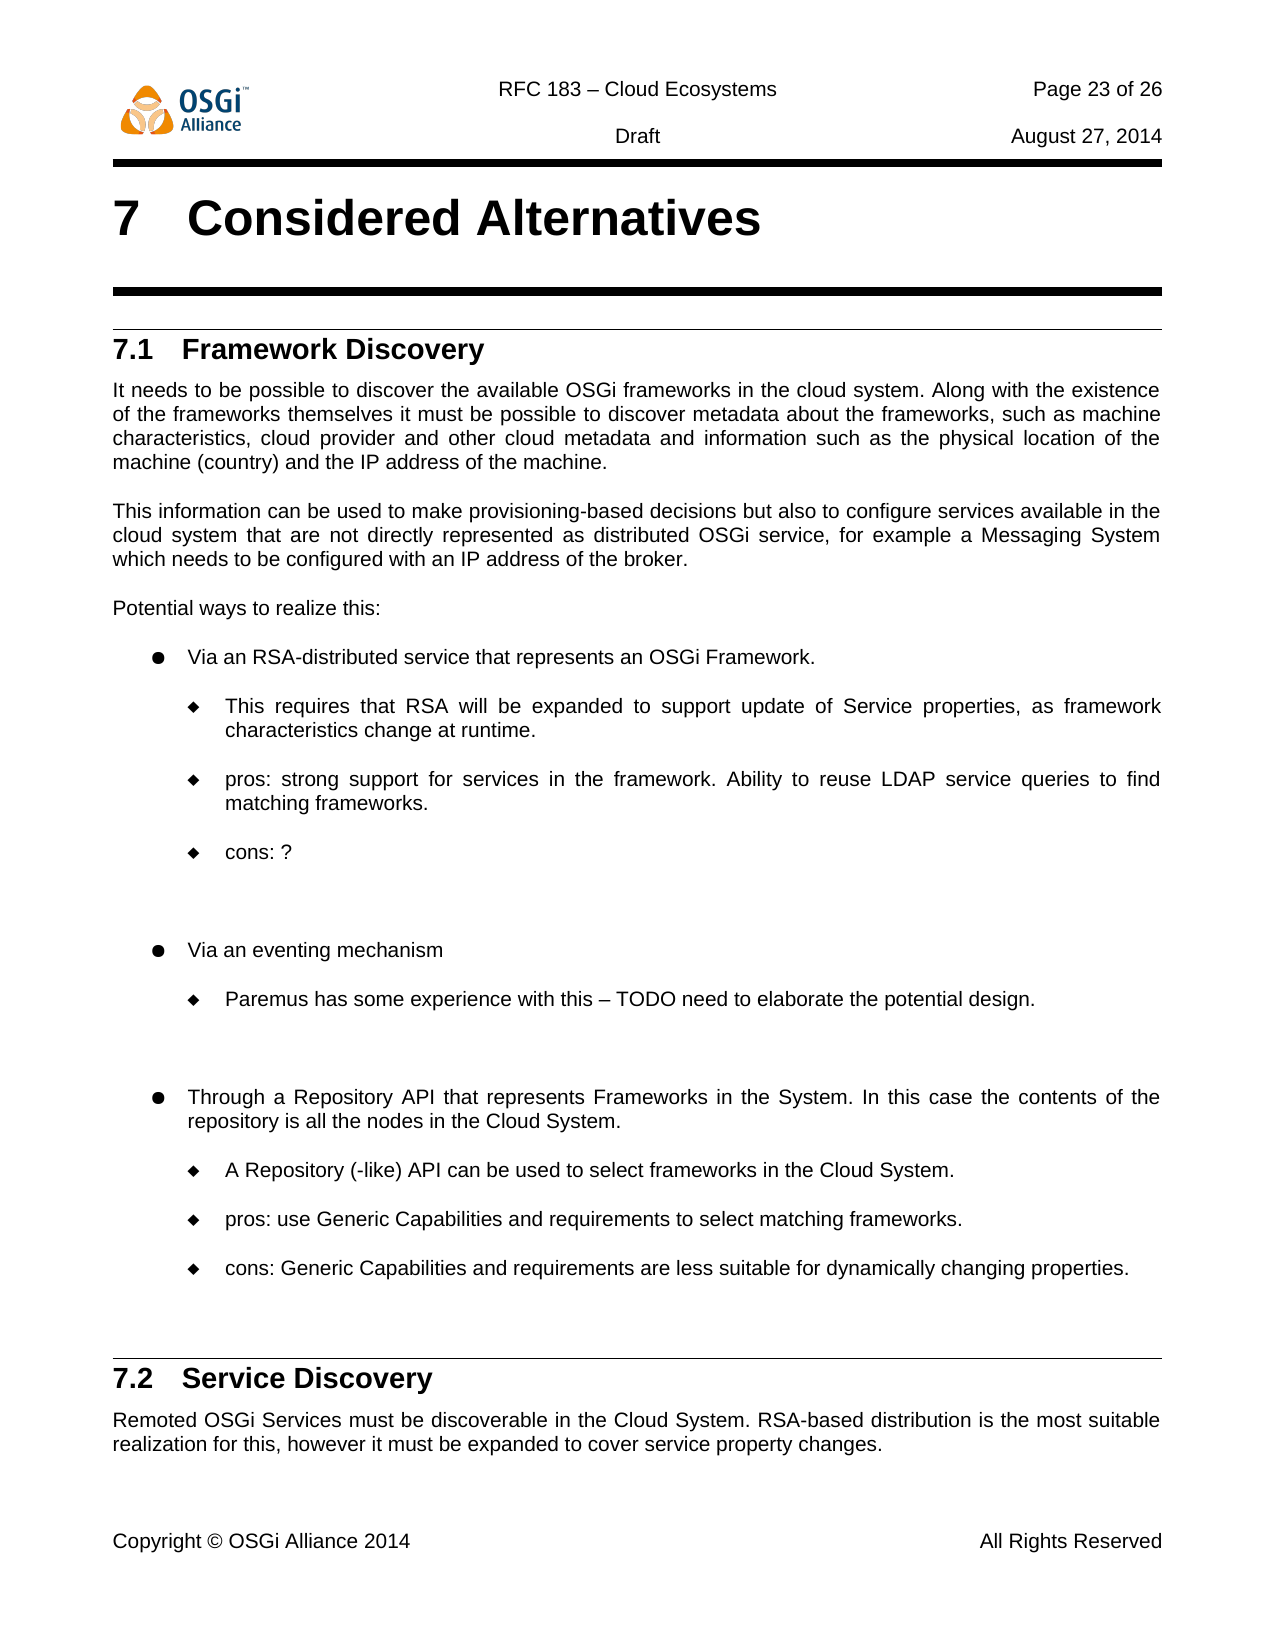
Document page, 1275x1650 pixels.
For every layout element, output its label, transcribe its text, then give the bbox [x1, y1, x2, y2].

subtitle Service Discovery [112, 1359, 1162, 1395]
text This information can be used to make provisioning-based decisions but also to configure services available in the cloud system that are not directly represented as distributed OSGi service, for example a Messaging System which needs to be configured with an IP address of the broker. [112, 499, 1162, 571]
list cons: ? [187, 840, 1162, 864]
text It needs to be possible to discover the available OSGi frameworks in the cloud system. Along with the existence of the frameworks themselves it must be possible to discover metadata about the frameworks, such as machine characteristics, cloud provider and other cloud metadata and information such as the physical location of the machine (country) and the IP address of the machine. [112, 378, 1162, 474]
list This requires that RSA will be expanded to support update of Service properties, as framework characteristics change at runtime. [187, 694, 1162, 742]
list Paremus has some experience with this – TODO need to elaborate the potential design. [187, 987, 1162, 1011]
subtitle Framework Discovery [112, 330, 1162, 366]
list A Repository (-like) API can be used to select frameworks in the Cloud System. [187, 1158, 1162, 1182]
picture [113, 78, 257, 142]
text Potential ways to realize this: [112, 596, 1162, 620]
subtitle Considered Alternatives [112, 160, 1162, 296]
list cons: Generic Capabilities and requirements are less suitable for dynamically changing properties. [187, 1256, 1162, 1280]
text Remoted OSGi Services must be discoverable in the Cloud System. RSA-based distribution is the most suitable realization for this, however it must be expanded to cover service property changes. [112, 1407, 1162, 1455]
list Through a Repository API that represents Frameworks in the System. In this case the contents of the repository is all the nodes in the Cloud System. [150, 1085, 1162, 1133]
list pros: use Generic Capabilities and requirements to select matching frameworks. [187, 1207, 1162, 1231]
list Via an eventing mechanism [150, 938, 1162, 962]
list pros: strong support for services in the framework. Ability to reuse LDAP service queries to find matching frameworks. [187, 767, 1162, 815]
list Via an RSA-distributed service that represents an OSGi Framework. [150, 645, 1162, 669]
